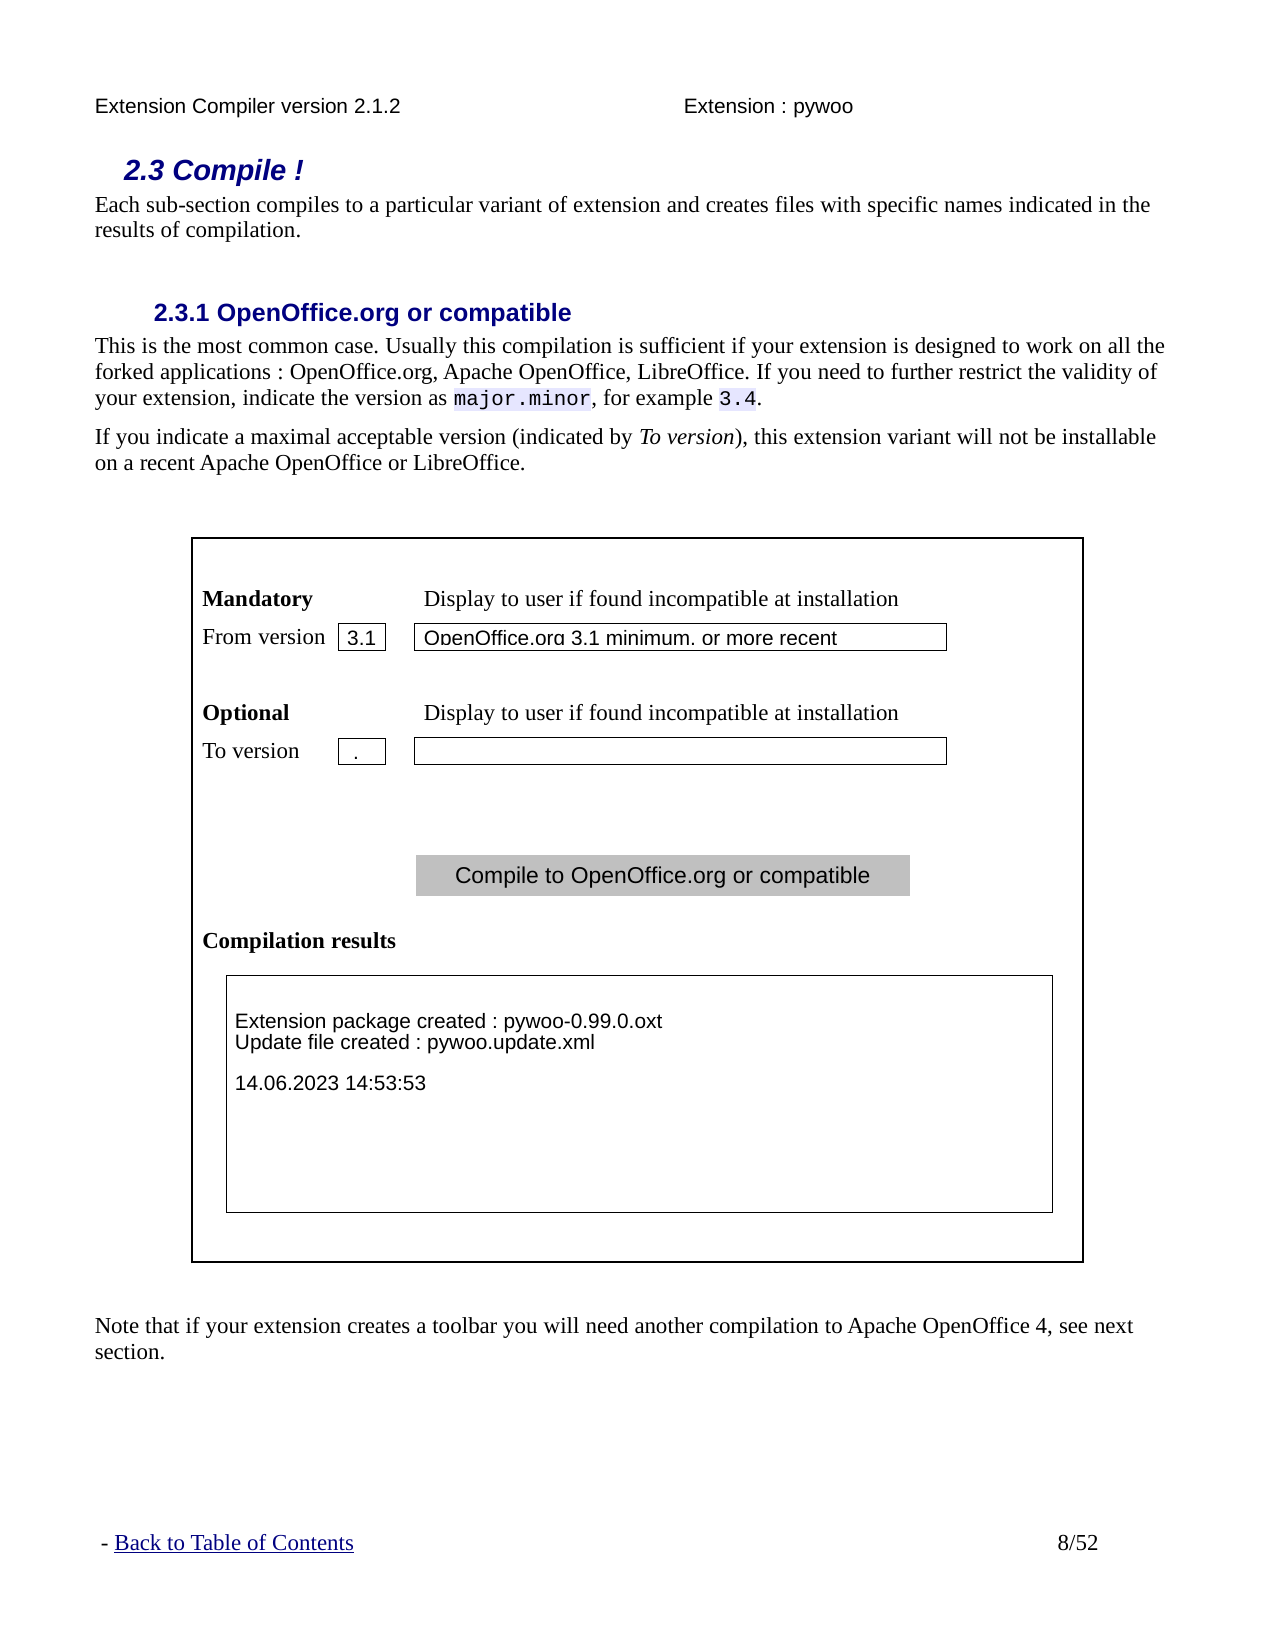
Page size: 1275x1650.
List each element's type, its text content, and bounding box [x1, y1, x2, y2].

text If you indicate a maximal acceptable version (indicated by To version), this extension variant will not be installable on a recent Apache OpenOffice or LibreOffice. [94, 424, 1181, 475]
text [386, 624, 414, 650]
subtitle Compile ! [124, 153, 1181, 186]
text Mandatory Display to user if found incompatible at installation [202, 586, 1073, 612]
text Optional Display to user if found incompatible at installation [202, 700, 1073, 726]
text Compilation results [202, 928, 1073, 954]
text Each sub-section compiles to a particular variant of extension and creates files with specific names indicated in the results of compilation. [94, 192, 1181, 243]
text [947, 738, 1073, 764]
subtitle OpenOffice.org or compatible [153, 299, 1181, 327]
text This is the most common case. Usually this compilation is sufficient if your extension is designed to work on all the forked applications : OpenOffice.org, Apache OpenOffice, LibreOffice. If you need to further restrict the validity of your extension, indicate the version as major.minor, for example 3.4. [94, 333, 1181, 411]
text From version [202, 624, 338, 650]
text [386, 738, 414, 764]
text Note that if your extension creates a toolbar you will need another compilation to Apache OpenOffice 4, see next section. [94, 1313, 1181, 1364]
text To version [202, 738, 338, 764]
text [947, 624, 1073, 650]
